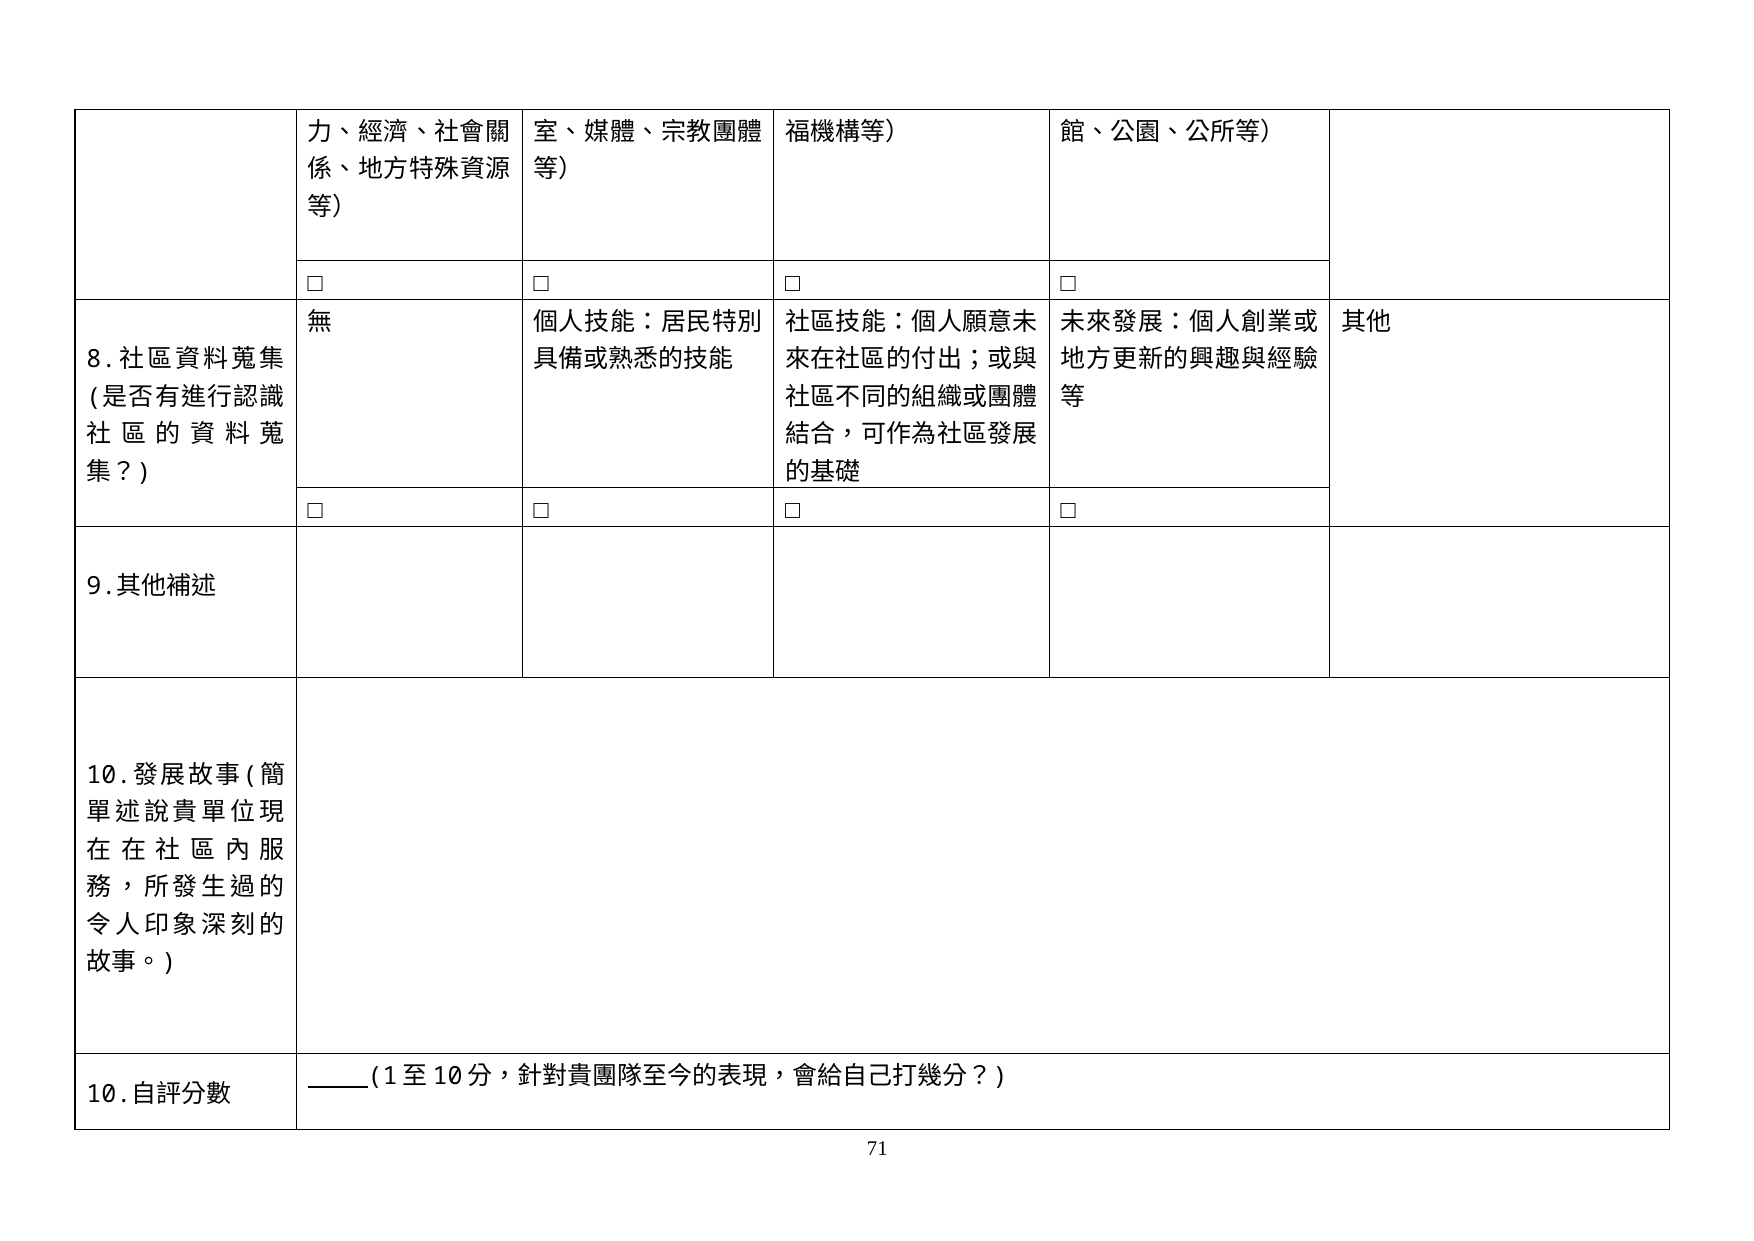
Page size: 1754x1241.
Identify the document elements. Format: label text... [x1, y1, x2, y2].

table_cell 10.發展故事(簡單述說貴單位現在在社區內服務，所發生過的令人印象深刻的故事。) [76, 678, 296, 1053]
table_cell 10.自評分數 [76, 1054, 296, 1129]
table_cell [774, 527, 1049, 677]
table_cell □ [1050, 488, 1329, 526]
table_cell [523, 527, 773, 677]
table_cell 其他 [1330, 300, 1669, 526]
table_cell 力、經濟、社會關係、地方特殊資源等） [297, 110, 522, 260]
table_cell 9.其他補述 [76, 527, 296, 677]
table_cell □ [523, 261, 773, 299]
table_cell 館、公園、公所等） [1050, 110, 1329, 260]
table_cell 室、媒體、宗教團體等） [523, 110, 773, 260]
table_cell □ [774, 488, 1049, 526]
table_cell [1330, 110, 1669, 299]
table_cell □ [523, 488, 773, 526]
table_cell [297, 527, 522, 677]
table_cell □ [297, 488, 522, 526]
table_cell □ [1050, 261, 1329, 299]
table_cell 個人技能：居民特別具備或熟悉的技能 [523, 300, 773, 487]
table_cell [297, 678, 1669, 1053]
table_cell 福機構等） [774, 110, 1049, 260]
table_cell □ [297, 261, 522, 299]
table_cell 未來發展：個人創業或地方更新的興趣與經驗等 [1050, 300, 1329, 487]
table_cell 社區技能：個人願意未來在社區的付出；或與社區不同的組織或團體結合，可作為社區發展的基礎 [774, 300, 1049, 487]
table_cell [1330, 527, 1669, 677]
table_cell □ [774, 261, 1049, 299]
table_cell [76, 110, 296, 299]
table_cell 8.社區資料蒐集(是否有進行認識社區的資料蒐集？) [76, 300, 296, 526]
table_cell 無 [297, 300, 522, 487]
table_cell [1050, 527, 1329, 677]
table_cell (1至10分，針對貴團隊至今的表現，會給自己打幾分？) [297, 1054, 1669, 1129]
